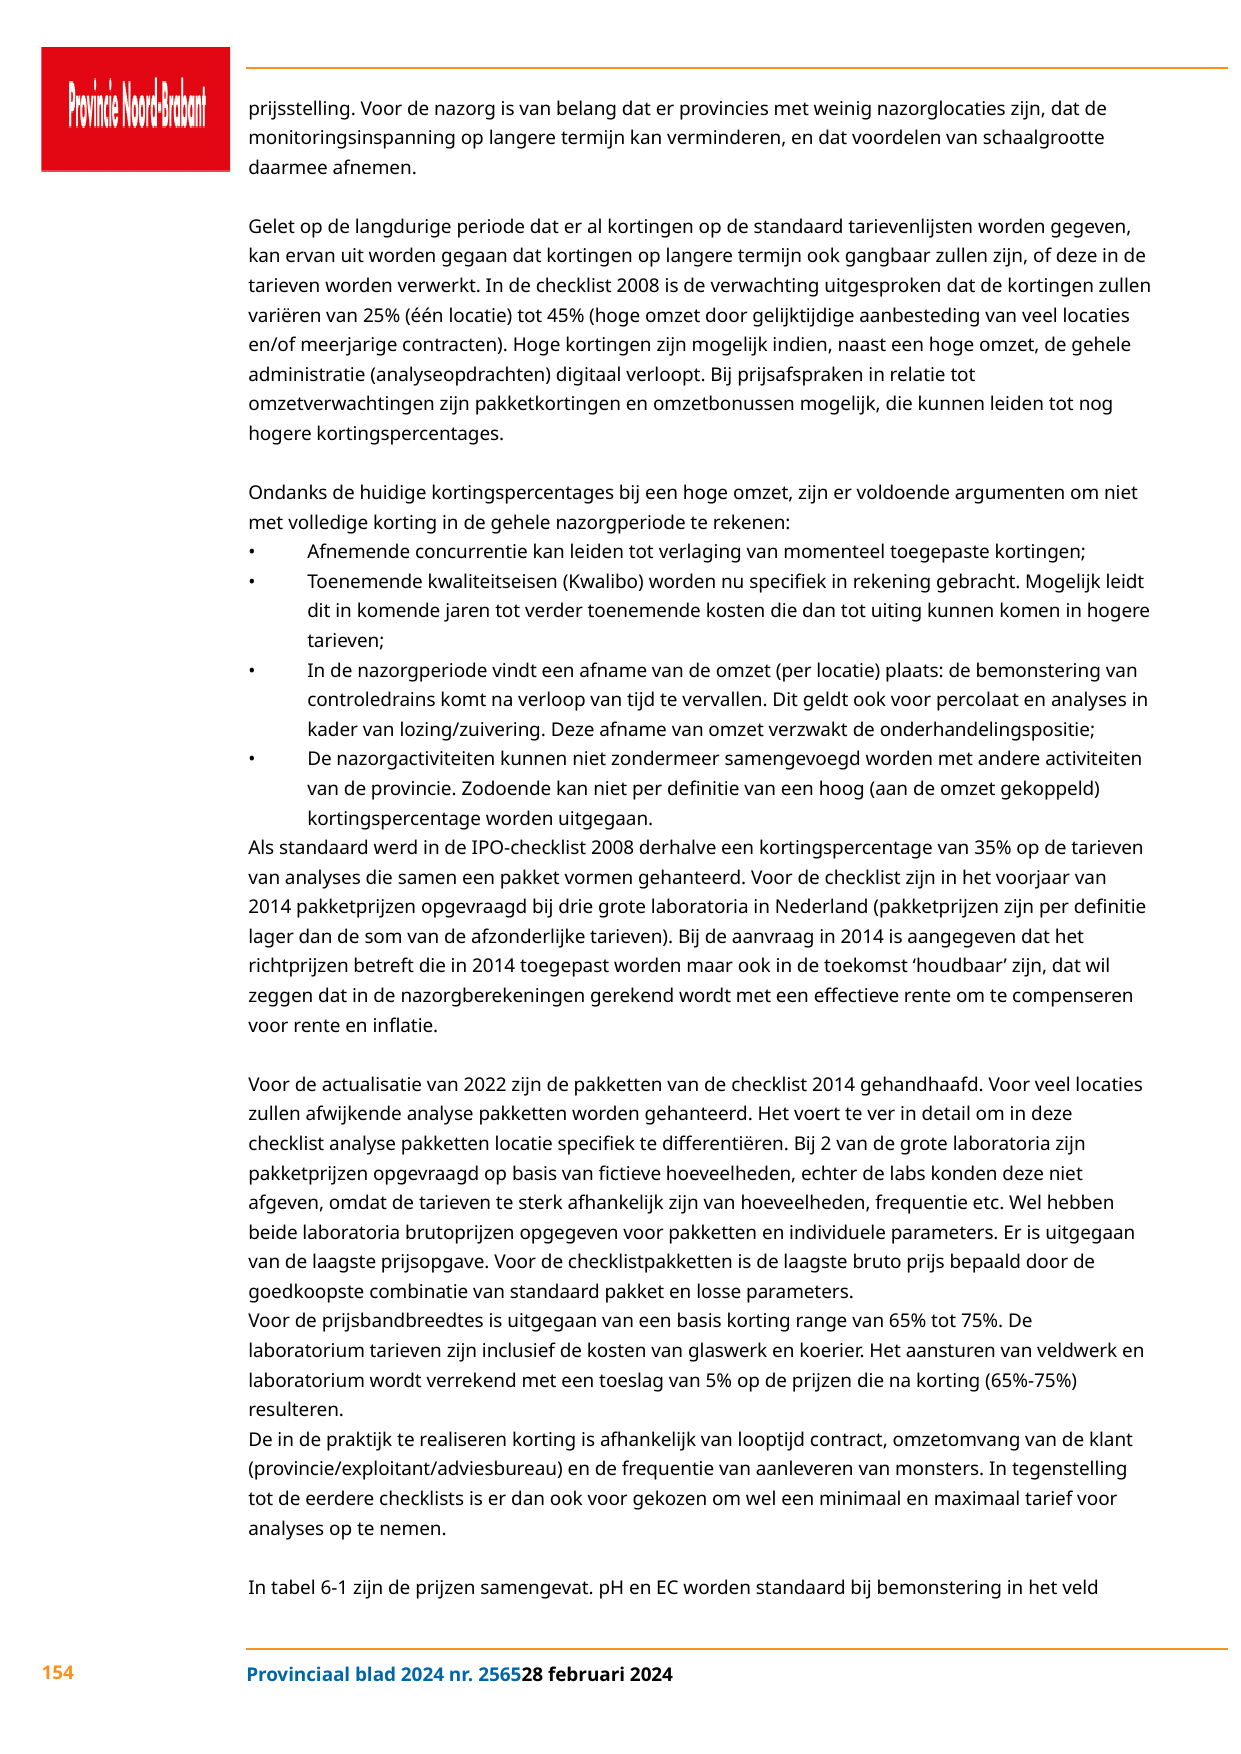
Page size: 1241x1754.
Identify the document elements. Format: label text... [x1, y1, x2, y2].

text Voor de prijsbandbreedtes is uitgegaan van een basis korting range van 65% tot 75%. De laboratorium tarieven zijn inclusief de kosten van glaswerk en koerier. Het aansturen van veldwerk en laboratorium wordt verrekend met een toeslag van 5% op de prijzen die na korting (65%-75%) resulteren. [248, 1308, 1152, 1422]
text Gelet op de langdurige periode dat er al kortingen op de standaard tarievenlijsten worden gegeven, kan ervan uit worden gegaan dat kortingen op langere termijn ook gangbaar zullen zijn, of deze in de tarieven worden verwerkt. In de checklist 2008 is de verwachting uitgesproken dat de kortingen zullen variëren van 25% (één locatie) tot 45% (hoge omzet door gelijktijdige aanbesteding van veel locaties en/of meerjarige contracten). Hoge kortingen zijn mogelijk indien, naast een hoge omzet, de gehele administratie (analyseopdrachten) digitaal verloopt. Bij prijsafspraken in relatie tot omzetverwachtingen zijn pakketkortingen en omzetbonussen mogelijk, die kunnen leiden tot nog hogere kortingspercentages. [248, 213, 1152, 446]
text In tabel 6-1 zijn de prijzen samengevat. pH en EC worden standaard bij bemonstering in het veld [248, 1574, 1152, 1600]
text Voor de actualisatie van 2022 zijn de pakketten van de checklist 2014 gehandhaafd. Voor veel locaties zullen afwijkende analyse pakketten worden gehanteerd. Het voert te ver in detail om in deze checklist analyse pakketten locatie specifiek te differentiëren. Bij 2 van de grote laboratoria zijn pakketprijzen opgevraagd op basis van fictieve hoeveelheden, echter de labs konden deze niet afgeven, omdat de tarieven te sterk afhankelijk zijn van hoeveelheden, frequentie etc. Wel hebben beide laboratoria brutoprijzen opgegeven voor pakketten en individuele parameters. Er is uitgegaan van de laagste prijsopgave. Voor de checklistpakketten is de laagste bruto prijs bepaald door de goedkoopste combinatie van standaard pakket en losse parameters. [248, 1071, 1152, 1304]
list De nazorgactiviteiten kunnen niet zondermeer samengevoegd worden met andere activiteiten van de provincie. Zodoende kan niet per definitie van een hoog (aan de omzet gekoppeld) kortingspercentage worden uitgegaan. [248, 746, 1152, 831]
list Toenemende kwaliteitseisen (Kwalibo) worden nu specifiek in rekening gebracht. Mogelijk leidt dit in komende jaren tot verder toenemende kosten die dan tot uiting kunnen komen in hogere tarieven; [248, 568, 1152, 653]
list In de nazorgperiode vindt een afname van de omzet (per locatie) plaats: de bemonstering van controledrains komt na verloop van tijd te vervallen. Dit geldt ook voor percolaat en analyses in kader van lozing/zuivering. Deze afname van omzet verzwakt de onderhandelingspositie; [248, 657, 1152, 742]
text De in de praktijk te realiseren korting is afhankelijk van looptijd contract, omzetomvang van de klant (provincie/exploitant/adviesbureau) en de frequentie van aanleveren van monsters. In tegenstelling tot de eerdere checklists is er dan ook voor gekozen om wel een minimaal en maximaal tarief voor analyses op te nemen. [248, 1426, 1152, 1541]
text Als standaard werd in de IPO-checklist 2008 derhalve een kortingspercentage van 35% op de tarieven van analyses die samen een pakket vormen gehanteerd. Voor de checklist zijn in het voorjaar van 2014 pakketprijzen opgevraagd bij drie grote laboratoria in Nederland (pakketprijzen zijn per definitie lager dan de som van de afzonderlijke tarieven). Bij de aanvraag in 2014 is aangegeven dat het richtprijzen betreft die in 2014 toegepast worden maar ook in de toekomst ‘houdbaar’ zijn, dat wil zeggen dat in de nazorgberekeningen gerekend wordt met een effectieve rente om te compenseren voor rente en inflatie. [248, 834, 1152, 1038]
list Afnemende concurrentie kan leiden tot verlaging van momenteel toegepaste kortingen; [248, 538, 1152, 564]
text Ondanks de huidige kortingspercentages bij een hoge omzet, zijn er voldoende argumenten om niet met volledige korting in de gehele nazorgperiode te rekenen: [248, 479, 1152, 535]
text prijsstelling. Voor de nazorg is van belang dat er provincies met weinig nazorglocaties zijn, dat de monitoringsinspanning op langere termijn kan verminderen, en dat voordelen van schaalgrootte daarmee afnemen. [248, 95, 1152, 180]
picture [41, 47, 231, 172]
